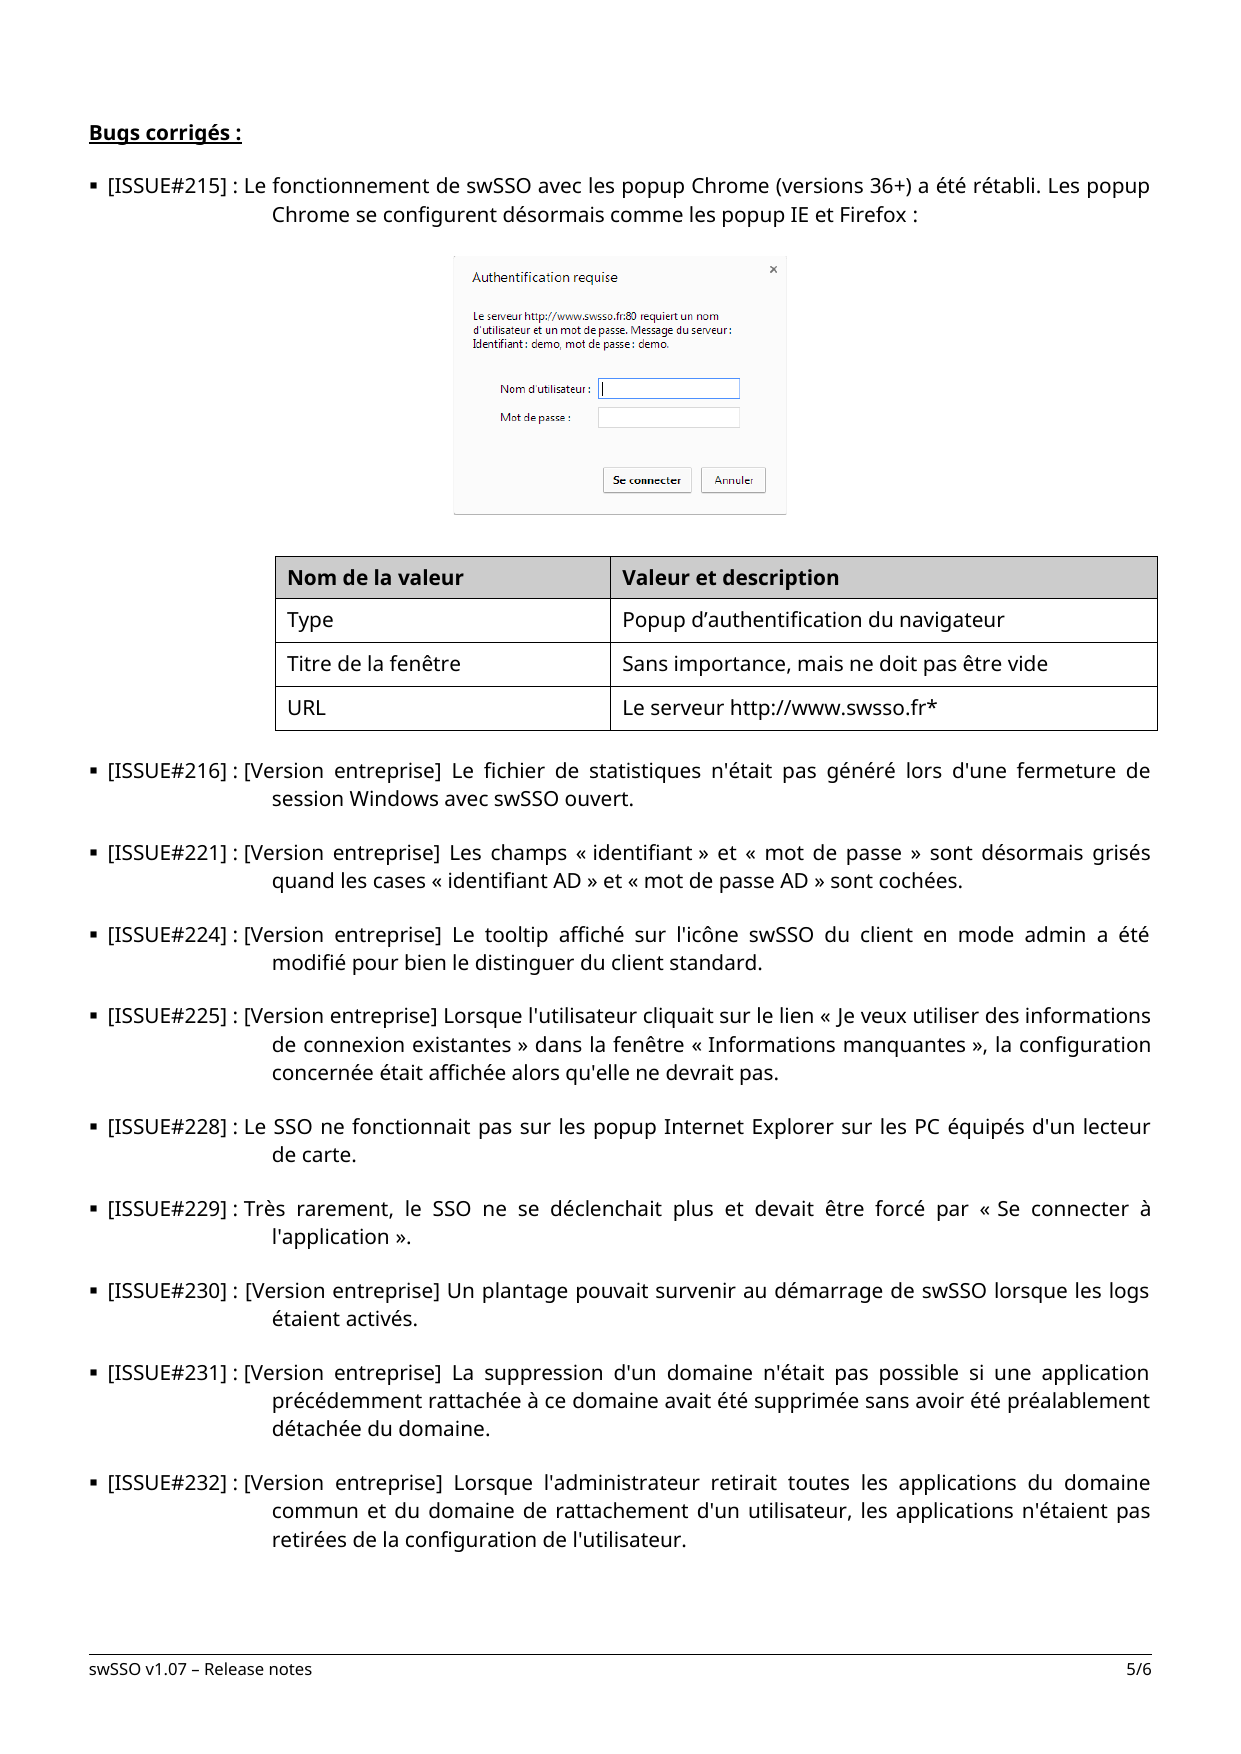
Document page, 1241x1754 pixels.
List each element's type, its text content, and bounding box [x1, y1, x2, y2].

table_header Nom de la valeur [276, 557, 610, 598]
table_cell Popup d’authentification du navigateur [611, 599, 1157, 642]
table_cell Titre de la fenêtre [276, 643, 610, 686]
list [ISSUE#216] : [Version entreprise] Le fichier de statistiques n'était pas généré lors d'une fermeture de session Windows avec swSSO ouvert. [89, 756, 1152, 813]
list [ISSUE#229] : Très rarement, le SSO ne se déclenchait plus et devait être forcé par « Se connecter à l'application ». [89, 1194, 1152, 1251]
list [ISSUE#231] : [Version entreprise] La suppression d'un domaine n'était pas possible si une application précédemment rattachée à ce domaine avait été supprimée sans avoir été préalablement détachée du domaine. [89, 1358, 1152, 1443]
list [ISSUE#215] : Le fonctionnement de swSSO avec les popup Chrome (versions 36+) a été rétabli. Les popup Chrome se configurent désormais comme les popup IE et Firefox : [89, 172, 1152, 228]
list [ISSUE#232] : [Version entreprise] Lorsque l'administrateur retirait toutes les applications du domaine commun et du domaine de rattachement d'un utilisateur, les applications n'étaient pas retirées de la configuration de l'utilisateur. [89, 1468, 1152, 1553]
list [ISSUE#221] : [Version entreprise] Les champs « identifiant » et « mot de passe » sont désormais grisés quand les cases « identifiant AD » et « mot de passe AD » sont cochées. [89, 838, 1152, 895]
list [ISSUE#225] : [Version entreprise] Lorsque l'utilisateur cliquait sur le lien « Je veux utiliser des informations de connexion existantes » dans la fenêtre « Informations manquantes », la configuration concernée était affichée alors qu'elle ne devrait pas. [89, 1002, 1152, 1087]
table_cell Sans importance, mais ne doit pas être vide [611, 643, 1157, 686]
list [ISSUE#228] : Le SSO ne fonctionnait pas sur les popup Internet Explorer sur les PC équipés d'un lecteur de carte. [89, 1112, 1152, 1169]
table_header Valeur et description [611, 557, 1157, 598]
text Bugs corrigés : [89, 118, 1152, 147]
list [ISSUE#230] : [Version entreprise] Un plantage pouvait survenir au démarrage de swSSO lorsque les logs étaient activés. [89, 1276, 1152, 1333]
table_cell Le serveur http://www.swsso.fr* [611, 687, 1157, 730]
picture [453, 256, 787, 515]
table_cell Type [276, 599, 610, 642]
table_cell URL [276, 687, 610, 730]
list [ISSUE#224] : [Version entreprise] Le tooltip affiché sur l'icône swSSO du client en mode admin a été modifié pour bien le distinguer du client standard. [89, 920, 1152, 977]
